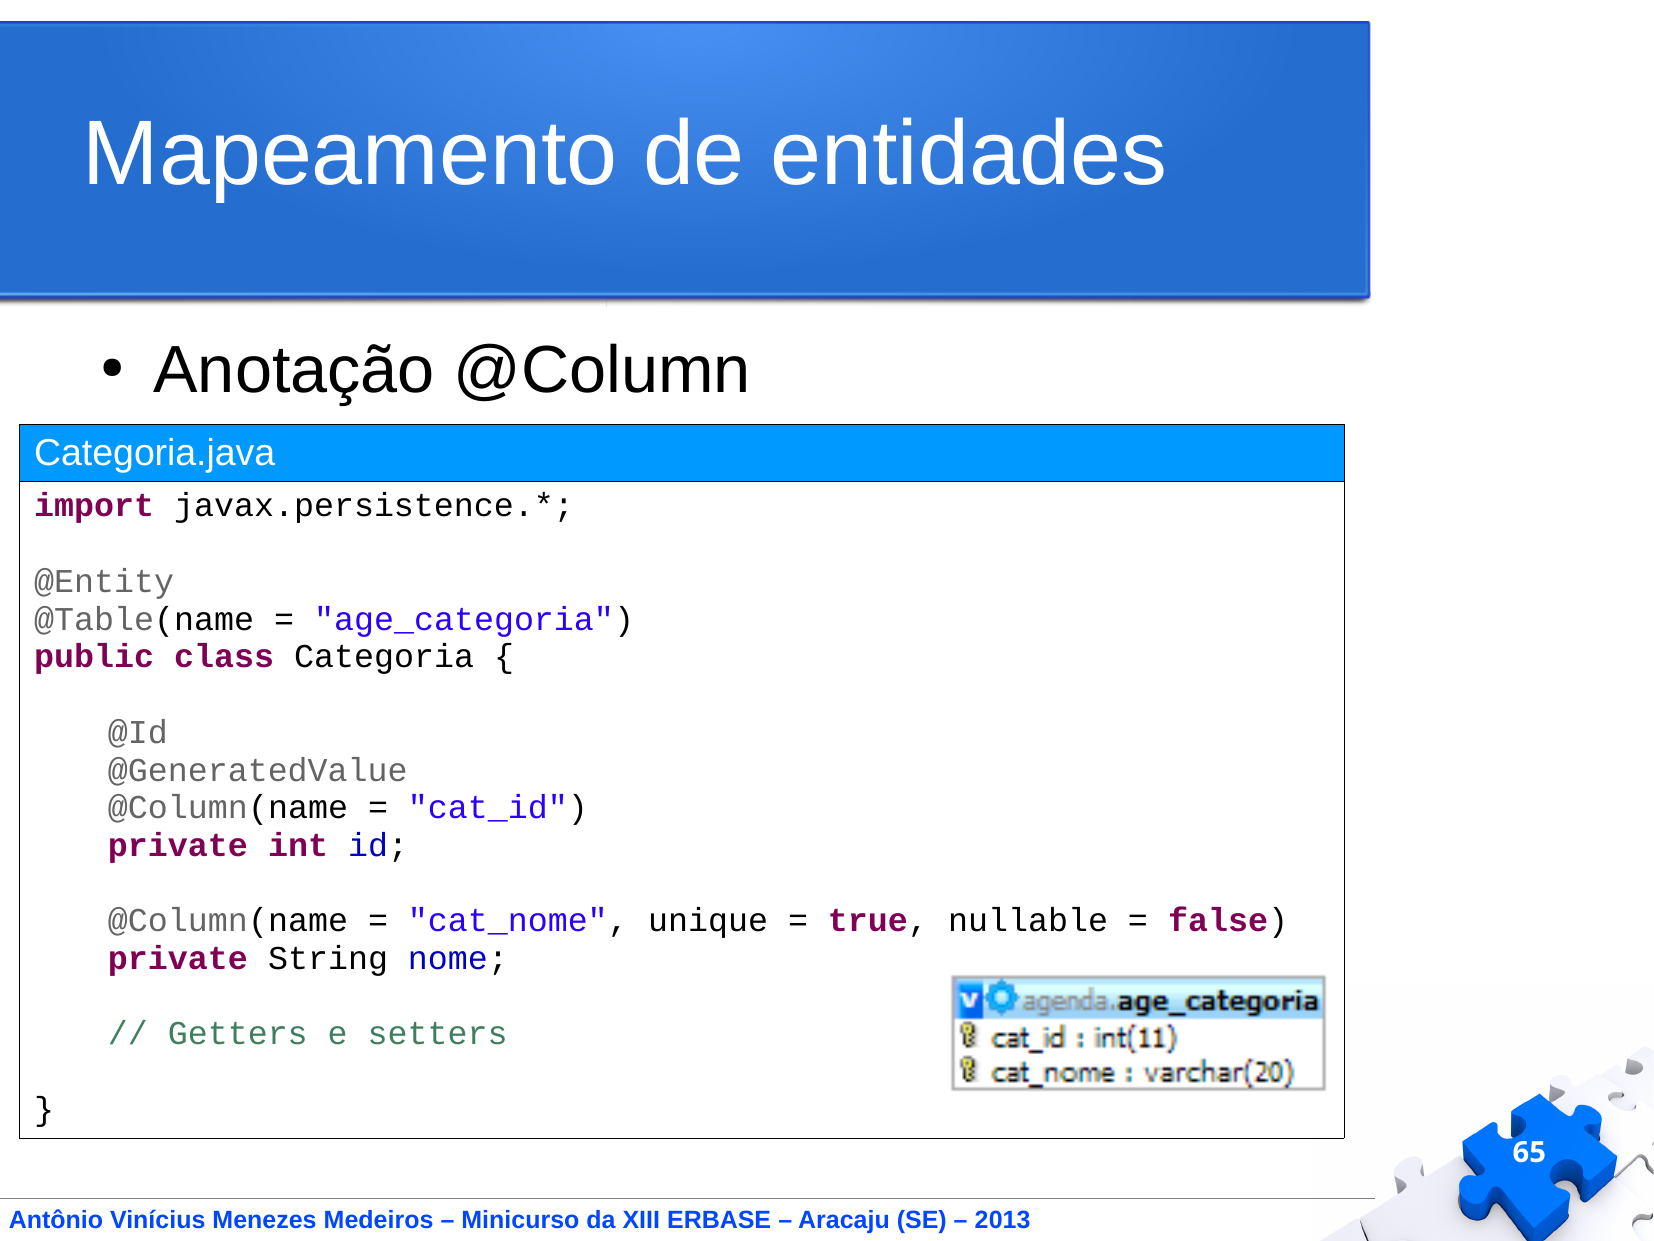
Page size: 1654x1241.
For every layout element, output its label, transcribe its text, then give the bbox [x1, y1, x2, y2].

title Mapeamento de entidades [82, 49, 1323, 257]
table_cell import javax.persistence.*; @Entity @Table(name = "age_categoria") public class Categoria { @Id @GeneratedValue @Column(name = "cat_id") private int id; @Column(name = "cat_nome", unique = true, nullable = false) private String nome; // Getters e setters } [20, 482, 1344, 1138]
picture [1311, 983, 1654, 1241]
picture [0, 21, 1375, 307]
table_header Categoria.java [20, 425, 1344, 481]
picture [944, 968, 1335, 1100]
list Anotação @Column [82, 332, 1356, 1052]
